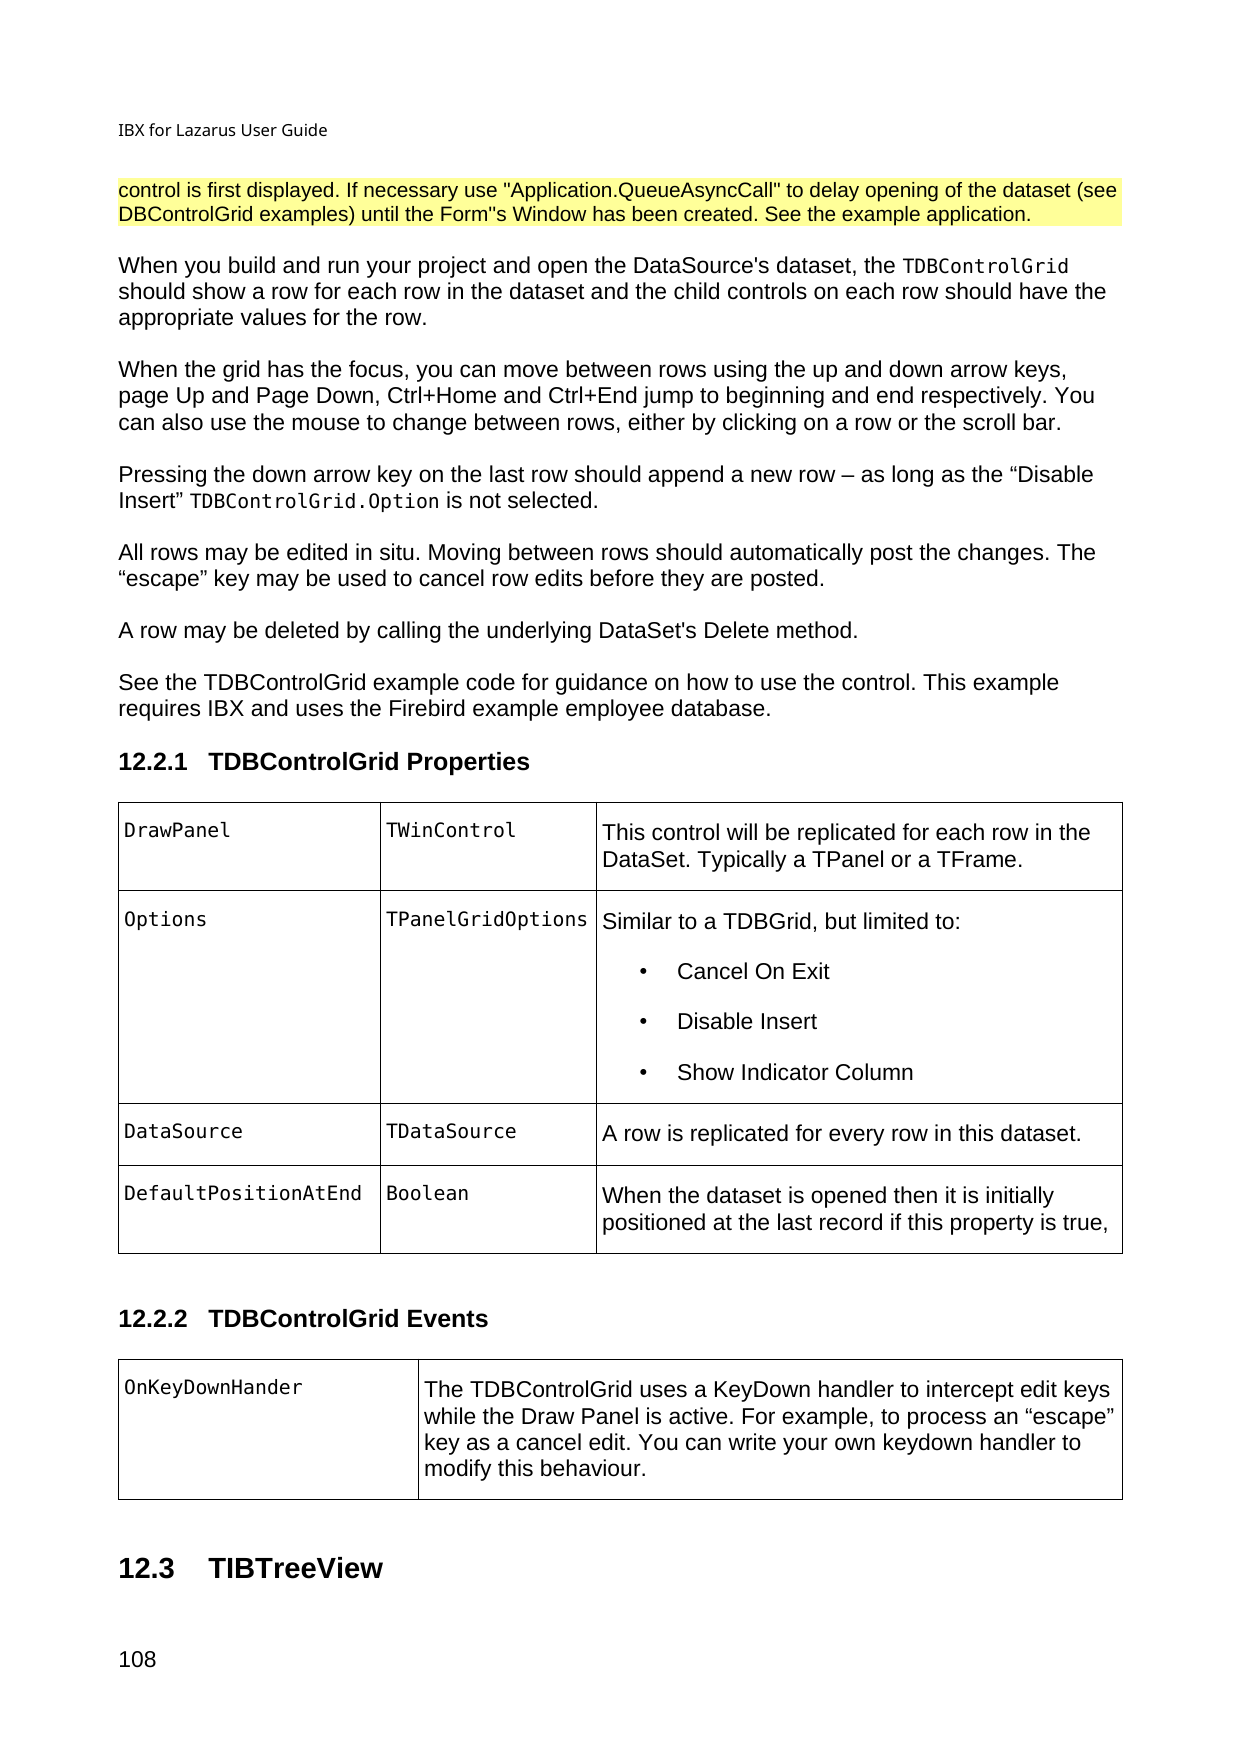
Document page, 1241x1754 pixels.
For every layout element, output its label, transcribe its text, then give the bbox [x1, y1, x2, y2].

table_header TWinControl [381, 803, 596, 890]
table_cell Boolean [381, 1166, 596, 1253]
table_header DrawPanel [119, 803, 380, 890]
table_cell DataSource [119, 1104, 380, 1164]
text All rows may be edited in situ. Moving between rows should automatically post the changes. The “escape” key may be used to cancel row edits before they are posted. [118, 539, 1122, 592]
table_cell DefaultPositionAtEnd [119, 1166, 380, 1253]
table_cell TDataSource [381, 1104, 596, 1164]
subtitle TDBControlGrid Events [118, 1304, 1122, 1333]
table_header The TDBControlGrid uses a KeyDown handler to intercept edit keys while the Draw Panel is active. For example, to process an “escape” key as a cancel edit. You can write your own keydown handler to modify this behaviour. [419, 1360, 1122, 1499]
text When the grid has the focus, you can move between rows using the up and down arrow keys, page Up and Page Down, Ctrl+Home and Ctrl+End jump to beginning and end respectively. You can also use the mouse to change between rows, either by clicking on a row or the scroll bar. [118, 356, 1122, 435]
table_cell TPanelGridOptions [381, 891, 596, 1103]
text Pressing the down arrow key on the last row should append a new row – as long as the “Disable Insert” TDBControlGrid.Option is not selected. [118, 461, 1122, 513]
text When you build and run your project and open the DataSource's dataset, the TDBControlGrid should show a row for each row in the dataset and the child controls on each row should have the appropriate values for the row. [118, 252, 1122, 331]
table_cell Options [119, 891, 380, 1103]
text See the TDBControlGrid example code for guidance on how to use the control. This example requires IBX and uses the Firebird example employee database. [118, 669, 1122, 722]
table_header OnKeyDownHander [119, 1360, 418, 1499]
table_cell Similar to a TDBGrid, but limited to: Cancel On Exit Disable Insert Show Indicator Column [597, 891, 1122, 1103]
subtitle TIBTreeView [118, 1551, 1122, 1585]
table_cell When the dataset is opened then it is initially positioned at the last record if this property is true, [597, 1166, 1122, 1253]
text control is first displayed. If necessary use "Application.QueueAsyncCall" to delay opening of the dataset (see DBControlGrid examples) until the Form''s Window has been created. See the example application. [118, 178, 1122, 226]
subtitle TDBControlGrid Properties [118, 747, 1122, 776]
table_cell A row is replicated for every row in this dataset. [597, 1104, 1122, 1164]
text A row may be deleted by calling the underlying DataSet's Delete method. [118, 617, 1122, 643]
table_header This control will be replicated for each row in the DataSet. Typically a TPanel or a TFrame. [597, 803, 1122, 890]
